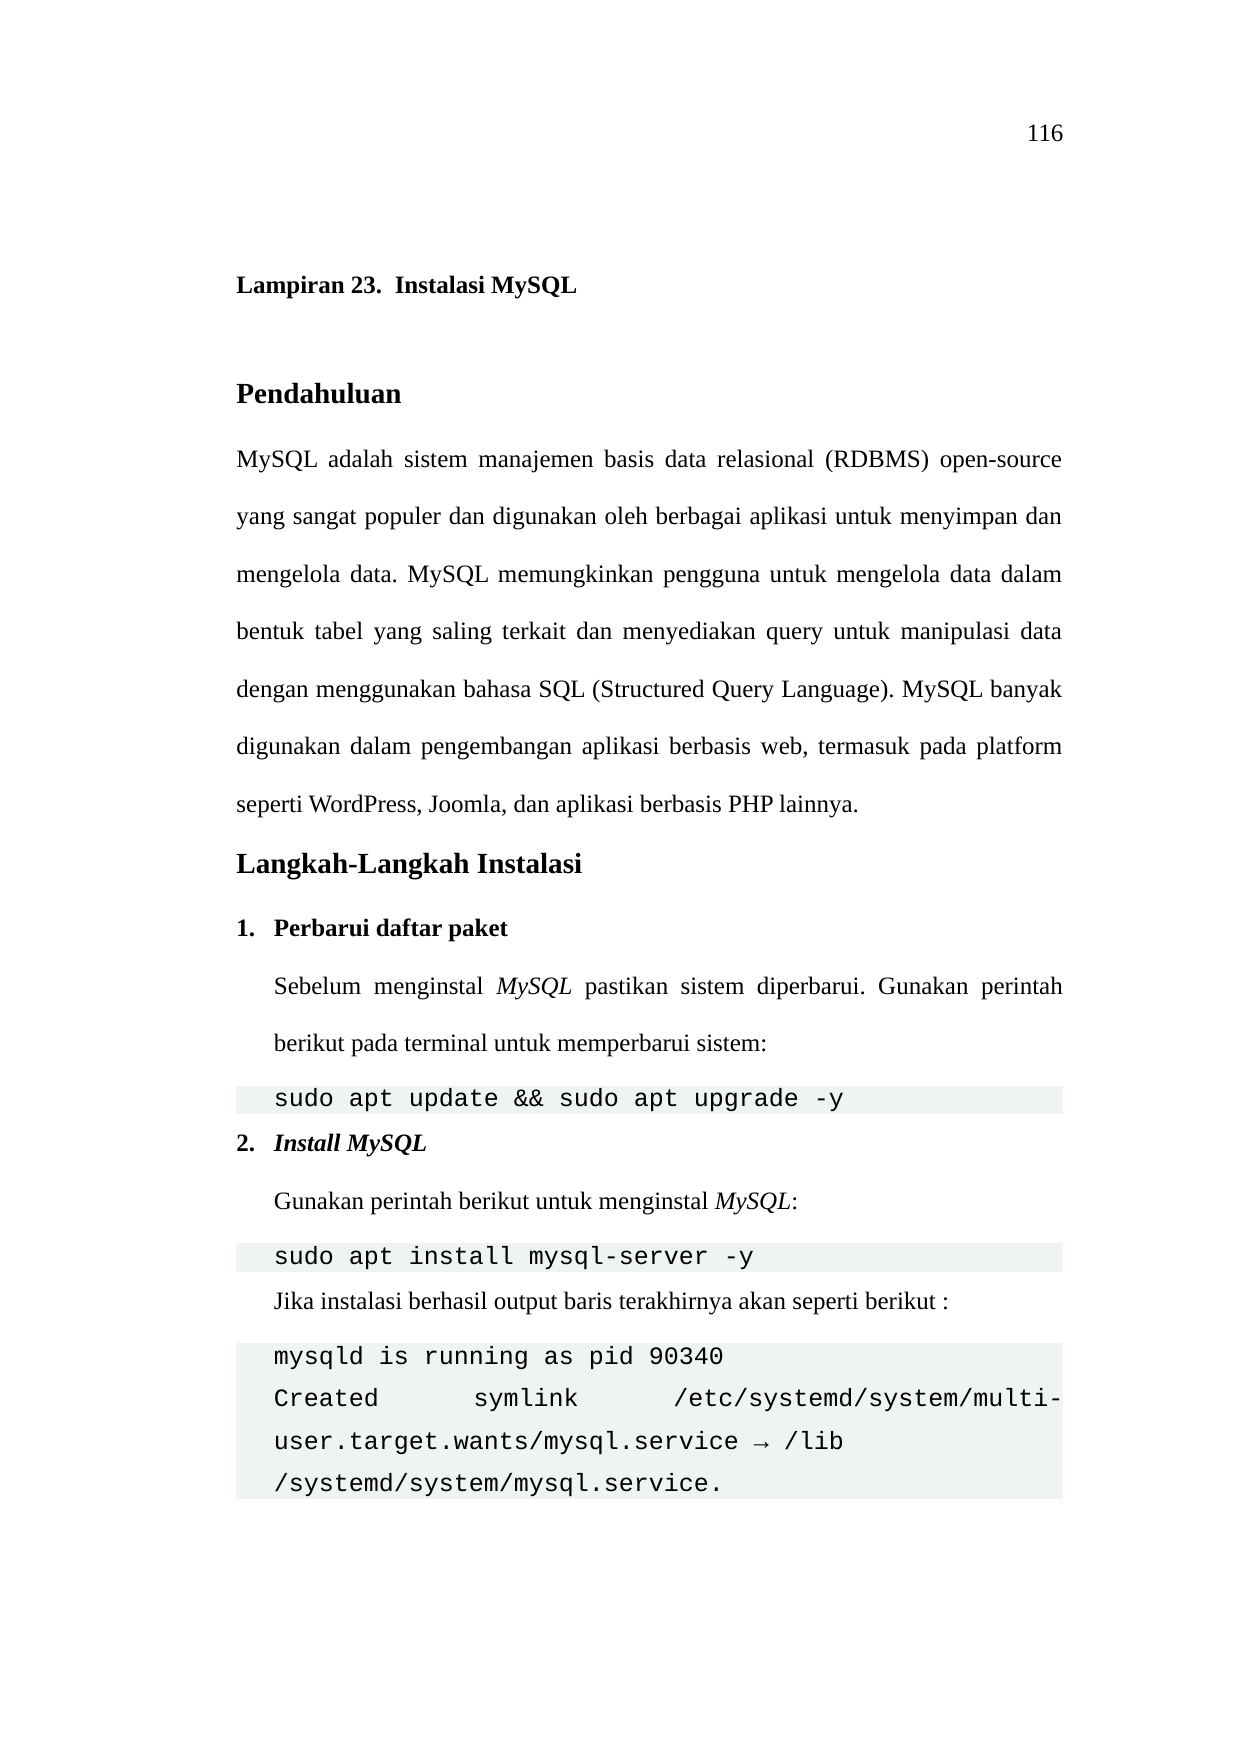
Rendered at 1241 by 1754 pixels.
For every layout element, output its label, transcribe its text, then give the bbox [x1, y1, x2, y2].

text Langkah-Langkah Instalasi [236, 846, 1063, 880]
list mysqld is running as pid 90340 [236, 1343, 1063, 1372]
list sudo apt update && sudo apt upgrade -y [236, 1086, 1063, 1114]
list /systemd/system/mysql.service. [236, 1471, 1063, 1499]
list Jika instalasi berhasil output baris terakhirnya akan seperti berikut : [236, 1286, 1063, 1314]
list Sebelum menginstal MySQL pastikan sistem diperbarui. Gunakan perintah berikut pada terminal untuk memperbarui sistem: [236, 971, 1063, 1057]
list Created symlink /etc/systemd/system/multi-user.target.wants/mysql.service → /lib [236, 1386, 1063, 1457]
subtitle Instalasi MySQL [236, 270, 1063, 298]
list Install MySQL [236, 1128, 1063, 1157]
list sudo apt install mysql-server -y [236, 1243, 1063, 1272]
text MySQL adalah sistem manajemen basis data relasional (RDBMS) open-source yang sangat populer dan digunakan oleh berbagai aplikasi untuk menyimpan dan mengelola data. MySQL memungkinkan pengguna untuk mengelola data dalam bentuk tabel yang saling terkait dan menyediakan query untuk manipulasi data dengan menggunakan bahasa SQL (Structured Query Language). MySQL banyak digunakan dalam pengembangan aplikasi berbasis web, termasuk pada platform seperti WordPress, Joomla, dan aplikasi berbasis PHP lainnya. [236, 444, 1063, 817]
list Perbarui daftar paket [236, 913, 1063, 942]
list Gunakan perintah berikut untuk menginstal MySQL: [236, 1186, 1063, 1214]
text Pendahuluan [236, 377, 1063, 410]
